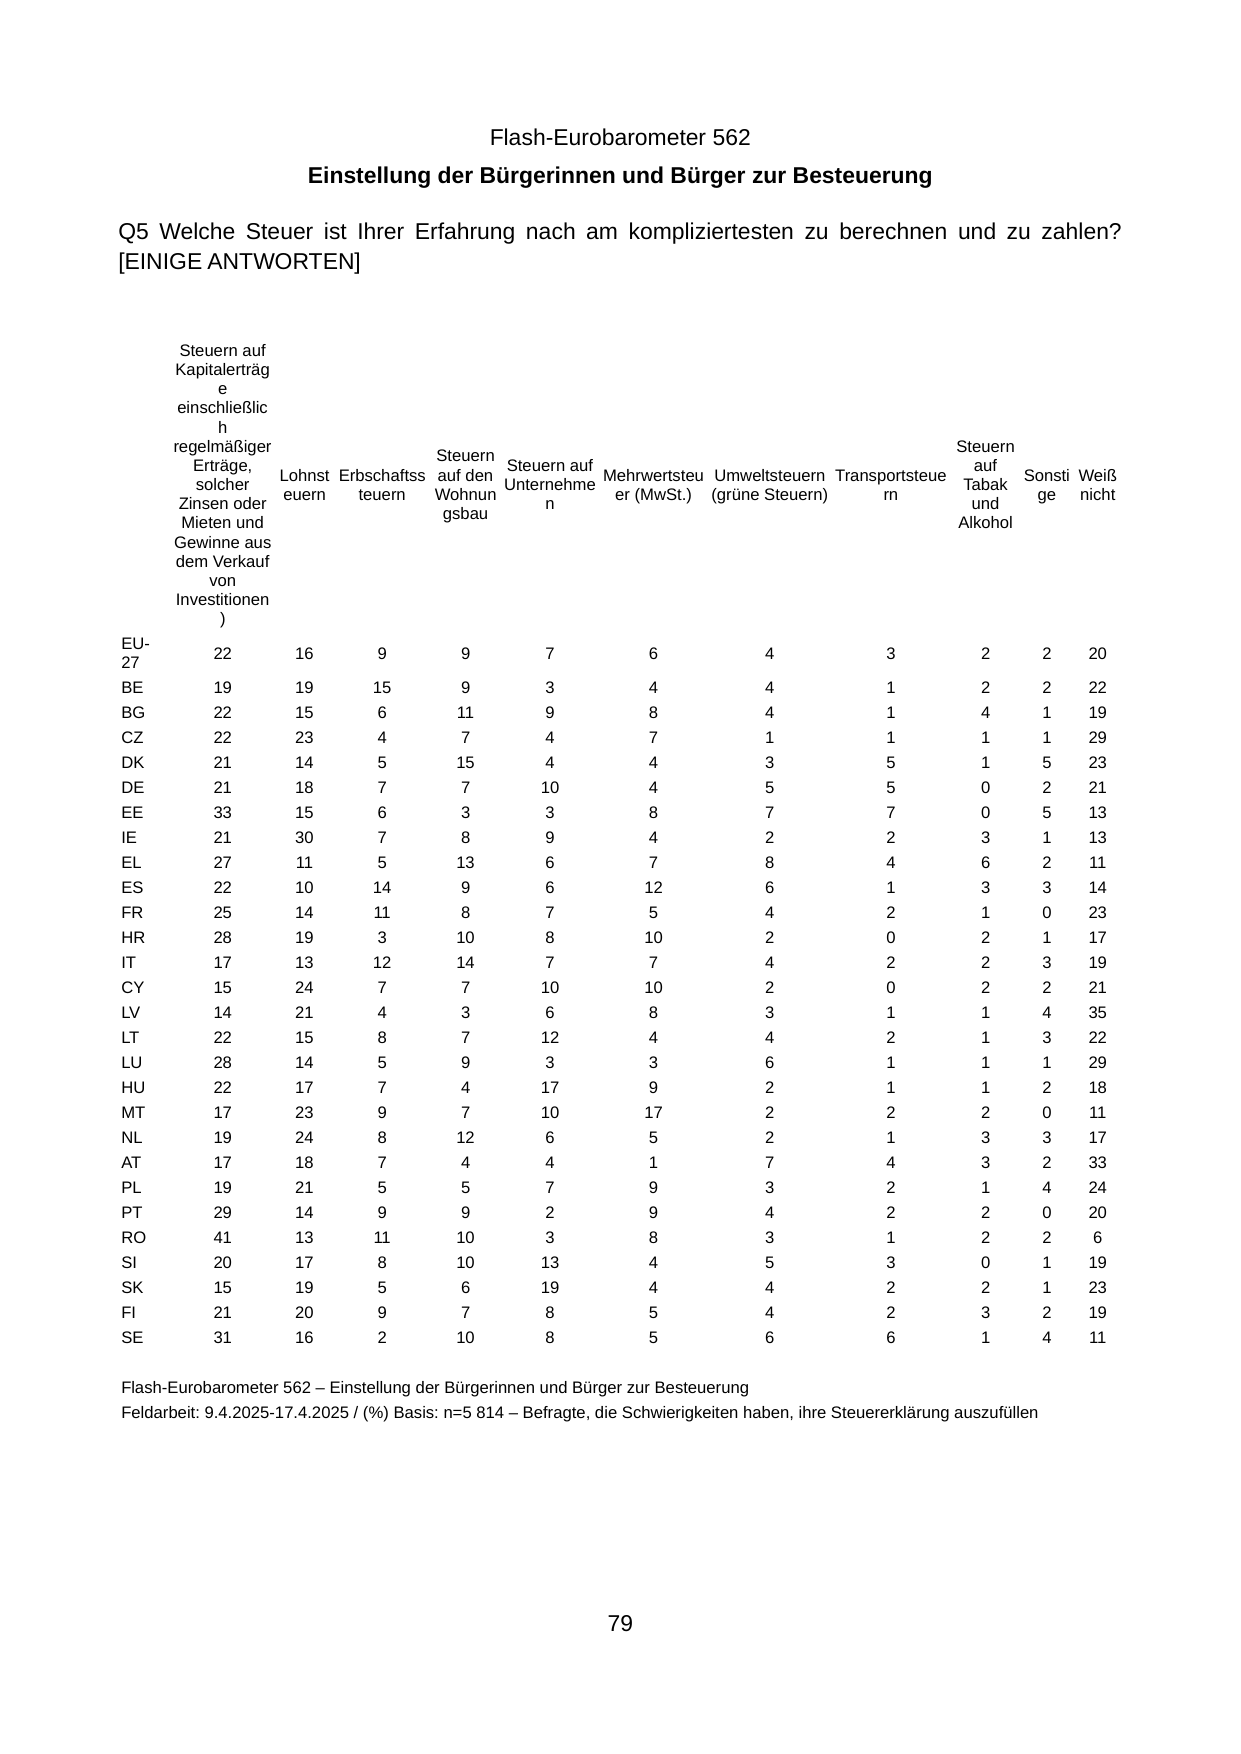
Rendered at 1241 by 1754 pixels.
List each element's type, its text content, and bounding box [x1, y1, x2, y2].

table_cell 2 [831, 1100, 950, 1125]
table_cell 6 [430, 1275, 501, 1300]
table_cell 3 [950, 1300, 1021, 1325]
table_cell 9 [334, 631, 430, 675]
table_cell 20 [170, 1250, 274, 1275]
table_cell 41 [170, 1225, 274, 1250]
table_cell 2 [1021, 1225, 1073, 1250]
table_cell 2 [1021, 775, 1073, 800]
table_cell 33 [1073, 1150, 1122, 1175]
table_cell 1 [599, 1150, 708, 1175]
table_cell SI [118, 1250, 170, 1275]
table_cell 21 [170, 825, 274, 850]
table_cell 8 [501, 925, 599, 950]
table_cell 21 [170, 775, 274, 800]
table_cell 28 [170, 925, 274, 950]
table_cell 17 [170, 950, 274, 975]
table_cell 5 [334, 1050, 430, 1075]
table_cell 2 [1021, 1075, 1073, 1100]
table_cell 15 [275, 800, 334, 825]
table_cell 15 [170, 975, 274, 1000]
table_cell NL [118, 1125, 170, 1150]
table_cell 4 [599, 675, 708, 700]
table_cell 9 [334, 1300, 430, 1325]
table_cell 35 [1073, 1000, 1122, 1025]
table_cell 6 [334, 700, 430, 725]
table_cell 29 [1073, 1050, 1122, 1075]
table_cell 4 [599, 1275, 708, 1300]
table_cell 21 [275, 1000, 334, 1025]
table_cell 16 [275, 1325, 334, 1350]
table_cell 1 [1021, 725, 1073, 750]
table_cell 4 [599, 750, 708, 775]
table_cell 30 [275, 825, 334, 850]
table_cell 10 [599, 975, 708, 1000]
table_cell 13 [1073, 825, 1122, 850]
table_cell 0 [831, 925, 950, 950]
table_cell 7 [599, 950, 708, 975]
table_cell 0 [950, 1250, 1021, 1275]
table_cell 3 [1021, 875, 1073, 900]
table_cell 9 [430, 1050, 501, 1075]
table_cell 8 [599, 700, 708, 725]
table_cell 1 [950, 900, 1021, 925]
table_cell 7 [430, 1025, 501, 1050]
table_cell 17 [170, 1100, 274, 1125]
table_cell 1 [1021, 1050, 1073, 1075]
table_cell 31 [170, 1325, 274, 1350]
table_cell [501, 1350, 599, 1375]
table_cell LT [118, 1025, 170, 1050]
table_cell 20 [1073, 631, 1122, 675]
table_cell 6 [950, 850, 1021, 875]
table_cell 12 [334, 950, 430, 975]
table_cell 1 [1021, 925, 1073, 950]
table_cell 7 [430, 1300, 501, 1325]
table_cell 2 [831, 1300, 950, 1325]
table_cell 13 [501, 1250, 599, 1275]
table_cell 21 [170, 1300, 274, 1325]
table_cell [708, 1350, 831, 1375]
table_cell 2 [831, 1200, 950, 1225]
table_cell 9 [430, 675, 501, 700]
table_cell 4 [501, 725, 599, 750]
table_cell 1 [831, 1050, 950, 1075]
table_cell 3 [430, 800, 501, 825]
table_cell [118, 1350, 170, 1375]
table_cell AT [118, 1150, 170, 1175]
table_cell [1073, 1350, 1122, 1375]
table_cell 33 [170, 800, 274, 825]
table_cell 0 [1021, 1200, 1073, 1225]
table_cell 8 [599, 800, 708, 825]
table_cell 2 [950, 1275, 1021, 1300]
table_cell 14 [275, 1050, 334, 1075]
table_cell 5 [599, 1300, 708, 1325]
table_cell 1 [708, 725, 831, 750]
table_cell 23 [275, 1100, 334, 1125]
table_cell 4 [950, 700, 1021, 725]
table_cell 7 [430, 725, 501, 750]
table_cell 19 [1073, 1250, 1122, 1275]
table_header Steuern auf Unternehmen [501, 338, 599, 631]
table_cell 1 [831, 1125, 950, 1150]
table_cell 1 [1021, 1250, 1073, 1275]
table_cell 11 [334, 1225, 430, 1250]
table_cell 19 [275, 1275, 334, 1300]
table_cell 11 [334, 900, 430, 925]
table_cell 3 [950, 825, 1021, 850]
table_cell 5 [430, 1175, 501, 1200]
table_cell 15 [334, 675, 430, 700]
table_header Lohnsteuern [275, 338, 334, 631]
table_cell 4 [501, 750, 599, 775]
table_cell 13 [275, 950, 334, 975]
table_cell 22 [170, 1075, 274, 1100]
table_cell 2 [708, 1125, 831, 1150]
table_cell 3 [599, 1050, 708, 1075]
table_cell FR [118, 900, 170, 925]
table_cell 1 [1021, 825, 1073, 850]
table_cell 3 [708, 750, 831, 775]
table_cell 8 [501, 1325, 599, 1350]
table_cell 14 [334, 875, 430, 900]
table_cell 8 [599, 1225, 708, 1250]
table_cell 2 [831, 900, 950, 925]
table_cell IE [118, 825, 170, 850]
table_cell 2 [1021, 675, 1073, 700]
table_cell 19 [170, 1125, 274, 1150]
table_cell 14 [275, 750, 334, 775]
table_cell 14 [170, 1000, 274, 1025]
table_cell PL [118, 1175, 170, 1200]
table_cell 5 [599, 1325, 708, 1350]
table_cell 4 [831, 1150, 950, 1175]
table_cell 4 [430, 1150, 501, 1175]
table_cell 10 [275, 875, 334, 900]
table_cell 29 [1073, 725, 1122, 750]
table_cell 19 [1073, 1300, 1122, 1325]
table_cell 25 [170, 900, 274, 925]
table_cell 3 [430, 1000, 501, 1025]
table_header Erbschaftssteuern [334, 338, 430, 631]
table_cell [831, 1350, 950, 1375]
table_header Steuern auf Kapitalerträge einschließlich regelmäßiger Erträge, solcher Zinsen oder Mieten und Gewinne aus dem Verkauf von Investitionen) [170, 338, 274, 631]
table_cell 19 [170, 1175, 274, 1200]
table_cell 22 [170, 875, 274, 900]
table_cell 7 [708, 1150, 831, 1175]
table_cell 9 [501, 700, 599, 725]
table_cell 12 [599, 875, 708, 900]
table_cell 0 [950, 800, 1021, 825]
table_cell 7 [501, 950, 599, 975]
table_header Sonstige [1021, 338, 1073, 631]
table_cell 10 [599, 925, 708, 950]
table_cell 2 [950, 675, 1021, 700]
table_cell 1 [950, 1175, 1021, 1200]
table_cell 1 [950, 1075, 1021, 1100]
table_cell 7 [334, 825, 430, 850]
table_cell 3 [1021, 1025, 1073, 1050]
table_cell 4 [430, 1075, 501, 1100]
table_cell 1 [950, 1025, 1021, 1050]
table_cell 2 [831, 1025, 950, 1050]
table_cell 6 [501, 850, 599, 875]
table_cell 22 [170, 700, 274, 725]
table_cell 9 [430, 631, 501, 675]
table_cell 2 [950, 975, 1021, 1000]
table_cell 9 [501, 825, 599, 850]
table_cell 11 [1073, 1325, 1122, 1350]
table_cell 2 [950, 1225, 1021, 1250]
table_cell 5 [831, 775, 950, 800]
table_cell 3 [501, 1050, 599, 1075]
table_cell 3 [708, 1175, 831, 1200]
table_cell 24 [1073, 1175, 1122, 1200]
table_cell ES [118, 875, 170, 900]
table_cell 3 [950, 1150, 1021, 1175]
table_cell 2 [950, 950, 1021, 975]
table_header Steuern auf Tabak und Alkohol [950, 338, 1021, 631]
table_cell [275, 1350, 334, 1375]
table_cell 1 [950, 725, 1021, 750]
table_cell 9 [334, 1200, 430, 1225]
table_cell 4 [708, 900, 831, 925]
table_cell 9 [430, 1200, 501, 1225]
table_cell 9 [599, 1175, 708, 1200]
table_cell 19 [1073, 950, 1122, 975]
table_cell 12 [501, 1025, 599, 1050]
table_cell 2 [1021, 631, 1073, 675]
table_cell 2 [1021, 975, 1073, 1000]
table_cell 11 [1073, 1100, 1122, 1125]
table_cell 1 [950, 1000, 1021, 1025]
table_cell 1 [1021, 700, 1073, 725]
table_cell 8 [430, 825, 501, 850]
table_cell 7 [599, 725, 708, 750]
table_cell 4 [334, 1000, 430, 1025]
table_cell CZ [118, 725, 170, 750]
table_cell 2 [1021, 1300, 1073, 1325]
table_cell 5 [831, 750, 950, 775]
table_cell 7 [831, 800, 950, 825]
table_cell HU [118, 1075, 170, 1100]
table_cell 13 [275, 1225, 334, 1250]
table_cell BG [118, 700, 170, 725]
table_cell 6 [501, 875, 599, 900]
table_cell 5 [599, 1125, 708, 1150]
table_cell CY [118, 975, 170, 1000]
table_cell 23 [1073, 750, 1122, 775]
table_cell 1 [950, 750, 1021, 775]
table_cell 2 [950, 1200, 1021, 1225]
table_cell Feldarbeit: 9.4.2025-17.4.2025 / (%) Basis: n=5 814 – Befragte, die Schwierigkeiten haben, ihre Steuererklärung auszufüllen [118, 1400, 1122, 1425]
table_cell 3 [831, 631, 950, 675]
table_cell 8 [334, 1250, 430, 1275]
table_cell 8 [334, 1025, 430, 1050]
table_cell 7 [430, 975, 501, 1000]
table_cell 6 [501, 1125, 599, 1150]
table_cell EU-27 [118, 631, 170, 675]
table_cell 2 [831, 825, 950, 850]
table_cell 8 [334, 1125, 430, 1150]
table_cell 19 [275, 675, 334, 700]
table_cell 19 [501, 1275, 599, 1300]
table_cell 3 [708, 1000, 831, 1025]
table_cell 14 [275, 900, 334, 925]
table_cell 22 [1073, 675, 1122, 700]
table_cell 5 [334, 750, 430, 775]
table_cell 17 [1073, 925, 1122, 950]
table_cell EE [118, 800, 170, 825]
table_cell 23 [275, 725, 334, 750]
table_cell 7 [334, 775, 430, 800]
table_cell 24 [275, 975, 334, 1000]
table_cell 2 [831, 950, 950, 975]
table_cell 5 [1021, 800, 1073, 825]
table_cell 9 [430, 875, 501, 900]
table_cell 1 [831, 700, 950, 725]
table_cell 18 [275, 775, 334, 800]
table_cell 0 [1021, 900, 1073, 925]
table_cell 11 [275, 850, 334, 875]
table_header Umweltsteuern (grüne Steuern) [708, 338, 831, 631]
table_cell 23 [1073, 1275, 1122, 1300]
table_cell 2 [950, 1100, 1021, 1125]
table_cell DE [118, 775, 170, 800]
table_cell 10 [501, 975, 599, 1000]
table_cell 21 [170, 750, 274, 775]
table_cell [430, 1350, 501, 1375]
table_header [118, 338, 170, 631]
table_cell 4 [599, 775, 708, 800]
table_cell 13 [430, 850, 501, 875]
table_cell 7 [430, 1100, 501, 1125]
table_cell 2 [950, 631, 1021, 675]
table_cell 7 [430, 775, 501, 800]
table_cell 3 [501, 800, 599, 825]
table_cell 2 [708, 825, 831, 850]
table_cell 1 [831, 875, 950, 900]
table_cell 6 [708, 875, 831, 900]
table_cell 10 [501, 775, 599, 800]
table_cell 1 [1021, 1275, 1073, 1300]
table_cell 6 [1073, 1225, 1122, 1250]
table_cell 8 [430, 900, 501, 925]
table_cell 4 [708, 700, 831, 725]
table_cell 3 [708, 1225, 831, 1250]
table_cell 2 [831, 1275, 950, 1300]
table_cell 10 [430, 1250, 501, 1275]
table_cell 21 [275, 1175, 334, 1200]
table_cell 2 [831, 1175, 950, 1200]
table_cell 1 [831, 1000, 950, 1025]
table_cell 4 [708, 675, 831, 700]
table_cell RO [118, 1225, 170, 1250]
table_header Steuern auf den Wohnungsbau [430, 338, 501, 631]
table_cell 17 [275, 1075, 334, 1100]
table_cell 27 [170, 850, 274, 875]
table_cell 2 [708, 925, 831, 950]
table_cell Flash-Eurobarometer 562 – Einstellung der Bürgerinnen und Bürger zur Besteuerung [118, 1375, 1122, 1400]
table_cell 12 [430, 1125, 501, 1150]
table_cell 22 [170, 725, 274, 750]
table_cell BE [118, 675, 170, 700]
table_cell 23 [1073, 900, 1122, 925]
table_cell 15 [275, 700, 334, 725]
table_cell 17 [599, 1100, 708, 1125]
table_cell 22 [1073, 1025, 1122, 1050]
table_cell 17 [275, 1250, 334, 1275]
table_cell 19 [170, 675, 274, 700]
table_cell 14 [430, 950, 501, 975]
table_cell 10 [501, 1100, 599, 1125]
table_cell 3 [831, 1250, 950, 1275]
table_cell 3 [1021, 950, 1073, 975]
table_cell 1 [831, 725, 950, 750]
table_cell 15 [430, 750, 501, 775]
table_cell 4 [1021, 1000, 1073, 1025]
table_cell [950, 1350, 1021, 1375]
table_cell HR [118, 925, 170, 950]
table_cell 7 [334, 975, 430, 1000]
table_cell 16 [275, 631, 334, 675]
table_cell 29 [170, 1200, 274, 1225]
table_cell 5 [1021, 750, 1073, 775]
table_cell LV [118, 1000, 170, 1025]
table_cell 19 [1073, 700, 1122, 725]
table_cell 2 [708, 1100, 831, 1125]
table_cell 20 [1073, 1200, 1122, 1225]
table_cell SK [118, 1275, 170, 1300]
table_cell 14 [1073, 875, 1122, 900]
table_cell 22 [170, 1025, 274, 1050]
table_cell FI [118, 1300, 170, 1325]
table_cell [170, 1350, 274, 1375]
table_cell 7 [599, 850, 708, 875]
table_cell [334, 1350, 430, 1375]
table_cell LU [118, 1050, 170, 1075]
table_header Mehrwertsteuer (MwSt.) [599, 338, 708, 631]
table_cell 1 [950, 1050, 1021, 1075]
table_cell 17 [501, 1075, 599, 1100]
table_cell [599, 1350, 708, 1375]
table_cell 9 [599, 1075, 708, 1100]
table_cell 0 [1021, 1100, 1073, 1125]
table_cell 4 [708, 1300, 831, 1325]
table_cell 15 [275, 1025, 334, 1050]
table_cell 2 [334, 1325, 430, 1350]
table_cell 28 [170, 1050, 274, 1075]
table_cell 7 [501, 1175, 599, 1200]
table_cell 9 [334, 1100, 430, 1125]
table_cell 4 [708, 1200, 831, 1225]
table_cell 19 [275, 925, 334, 950]
table_cell 14 [275, 1200, 334, 1225]
table_header Weiß nicht [1073, 338, 1122, 631]
table_cell 6 [599, 631, 708, 675]
table_cell 24 [275, 1125, 334, 1150]
table_cell IT [118, 950, 170, 975]
table_cell 5 [334, 1275, 430, 1300]
table_cell [1021, 1350, 1073, 1375]
table_cell DK [118, 750, 170, 775]
table_cell 7 [501, 900, 599, 925]
table_cell 7 [708, 800, 831, 825]
table_cell 4 [501, 1150, 599, 1175]
table_cell 1 [950, 1325, 1021, 1350]
table_cell 10 [430, 925, 501, 950]
table_cell 21 [1073, 975, 1122, 1000]
table_cell 3 [501, 1225, 599, 1250]
table_cell 5 [334, 850, 430, 875]
table_cell 1 [831, 1225, 950, 1250]
table_cell 4 [334, 725, 430, 750]
table_cell 21 [1073, 775, 1122, 800]
text Q5 Welche Steuer ist Ihrer Erfahrung nach am kompliziertesten zu berechnen und zu zahlen? [EINIGE ANTWORTEN] [118, 218, 1122, 275]
table_cell 7 [334, 1075, 430, 1100]
table_cell 4 [599, 1250, 708, 1275]
table_cell 13 [1073, 800, 1122, 825]
table_cell 5 [708, 775, 831, 800]
table_cell EL [118, 850, 170, 875]
table_cell 3 [501, 675, 599, 700]
table_cell 15 [170, 1275, 274, 1300]
table_cell 7 [501, 631, 599, 675]
table_cell 6 [501, 1000, 599, 1025]
table_cell 3 [950, 875, 1021, 900]
table_header Transportsteuern [831, 338, 950, 631]
table_cell 11 [430, 700, 501, 725]
table_cell 7 [334, 1150, 430, 1175]
table_cell 8 [708, 850, 831, 875]
table_cell SE [118, 1325, 170, 1350]
table_cell 3 [950, 1125, 1021, 1150]
table_cell 18 [1073, 1075, 1122, 1100]
table_cell 6 [831, 1325, 950, 1350]
table_cell 2 [950, 925, 1021, 950]
table_cell 4 [599, 1025, 708, 1050]
table_cell 22 [170, 631, 274, 675]
table_cell 5 [334, 1175, 430, 1200]
table_cell 6 [334, 800, 430, 825]
table_cell 2 [501, 1200, 599, 1225]
table_cell 1 [831, 1075, 950, 1100]
table_cell 4 [708, 1275, 831, 1300]
table_cell MT [118, 1100, 170, 1125]
table_cell 0 [831, 975, 950, 1000]
table_cell 4 [1021, 1325, 1073, 1350]
table_cell 4 [708, 631, 831, 675]
table_cell 4 [708, 950, 831, 975]
table_cell 11 [1073, 850, 1122, 875]
table_cell 2 [708, 975, 831, 1000]
table_cell PT [118, 1200, 170, 1225]
table_cell 5 [708, 1250, 831, 1275]
table_cell 4 [708, 1025, 831, 1050]
table_cell 6 [708, 1050, 831, 1075]
table_cell 17 [1073, 1125, 1122, 1150]
table_cell 4 [599, 825, 708, 850]
table_cell 3 [1021, 1125, 1073, 1150]
table_cell 3 [334, 925, 430, 950]
table_cell 8 [599, 1000, 708, 1025]
table_cell 2 [1021, 850, 1073, 875]
table_cell 1 [831, 675, 950, 700]
table_cell 17 [170, 1150, 274, 1175]
table_cell 5 [599, 900, 708, 925]
table_cell 10 [430, 1325, 501, 1350]
table_cell 8 [501, 1300, 599, 1325]
table_cell 18 [275, 1150, 334, 1175]
table_cell 20 [275, 1300, 334, 1325]
table_cell 2 [708, 1075, 831, 1100]
table_cell 2 [1021, 1150, 1073, 1175]
table_cell 9 [599, 1200, 708, 1225]
table_cell 0 [950, 775, 1021, 800]
table_cell 4 [1021, 1175, 1073, 1200]
table_cell 6 [708, 1325, 831, 1350]
table_cell 10 [430, 1225, 501, 1250]
table_cell 4 [831, 850, 950, 875]
